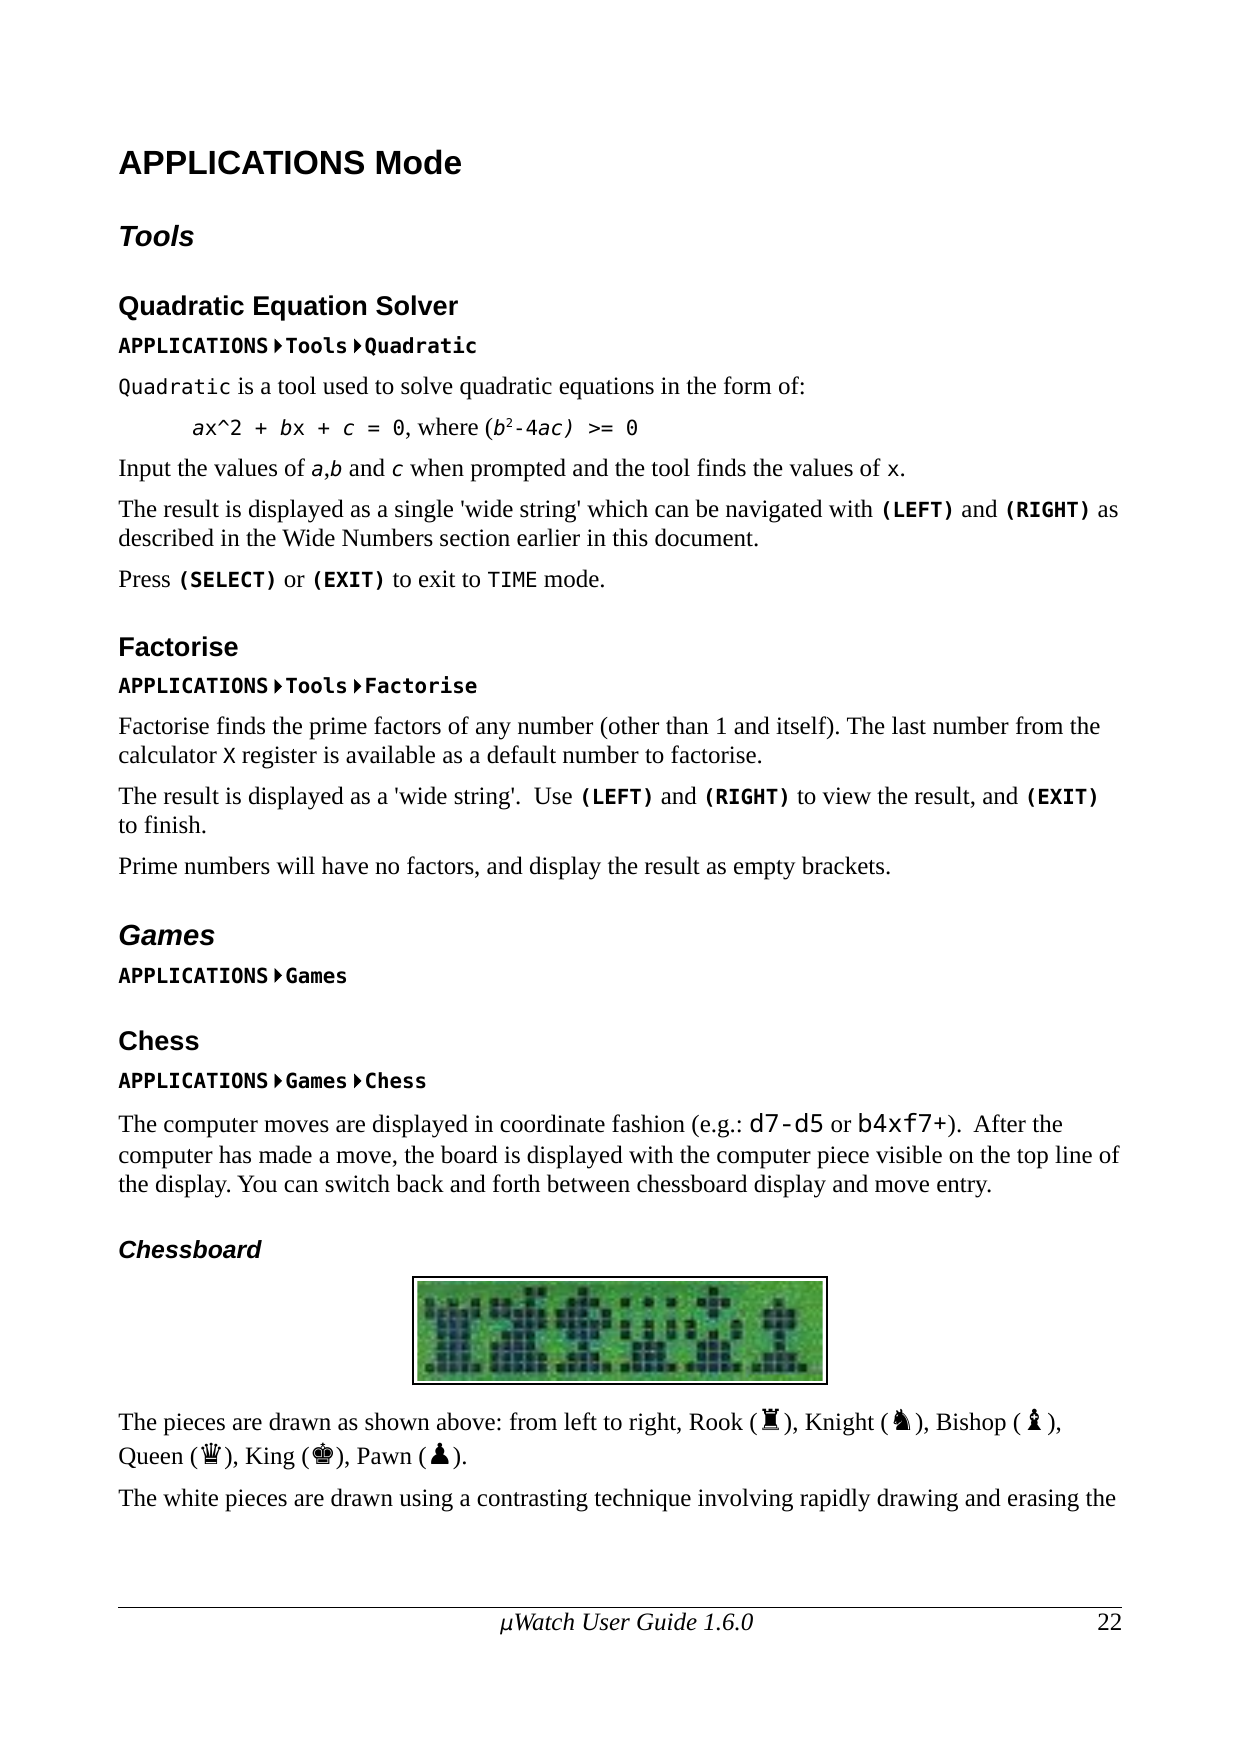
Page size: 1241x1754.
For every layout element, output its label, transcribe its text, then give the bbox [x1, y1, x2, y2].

subtitle Tools [118, 219, 1122, 253]
text APPLICATIONSGames [118, 964, 1122, 988]
subtitle Quadratic Equation Solver [118, 290, 1122, 322]
subtitle Chess [118, 1025, 1122, 1057]
subtitle Games [118, 918, 1122, 951]
text APPLICATIONSToolsQuadratic [118, 334, 1122, 358]
picture [417, 1281, 823, 1381]
text Press (SELECT) or (EXIT) to exit to TIME mode. [118, 564, 1122, 593]
subtitle APPLICATIONS Mode [118, 143, 1122, 182]
subtitle Chessboard [118, 1235, 1122, 1263]
text Prime numbers will have no factors, and display the result as empty brackets. [118, 851, 1122, 880]
text The result is displayed as a single 'wide string' which can be navigated with (LEFT) and (RIGHT) as described in the Wide Numbers section earlier in this document. [118, 494, 1122, 552]
subtitle Factorise [118, 631, 1122, 662]
text ax^2 + bx + c = 0, where (b2-4ac) >= 0 [118, 412, 1122, 441]
text APPLICATIONSToolsFactorise [118, 674, 1122, 699]
text Factorise finds the prime factors of any number (other than 1 and itself). The last number from the calculator X register is available as a default number to factorise. [118, 711, 1122, 769]
text The result is displayed as a 'wide string'. Use (LEFT) and (RIGHT) to view the result, and (EXIT) to finish. [118, 781, 1122, 839]
text The pieces are drawn as shown above: from left to right, Rook (♜), Knight (♞), Bishop (♝), Queen (♛), King (♚), Pawn (♟). [118, 1403, 1122, 1471]
text Input the values of a,b and c when prompted and the tool finds the values of x. [118, 453, 1122, 482]
text APPLICATIONSGamesChess [118, 1069, 1122, 1093]
text The computer moves are displayed in coordinate fashion (e.g.: d7-d5 or b4xf7+). After the computer has made a move, the board is displayed with the computer piece visible on the top line of the display. You can switch back and forth between chessboard display and move entry. [118, 1106, 1122, 1197]
text The white pieces are drawn using a contrasting technique involving rapidly drawing and erasing the [118, 1483, 1122, 1512]
text Quadratic is a tool used to solve quadratic equations in the form of: [118, 371, 1122, 399]
